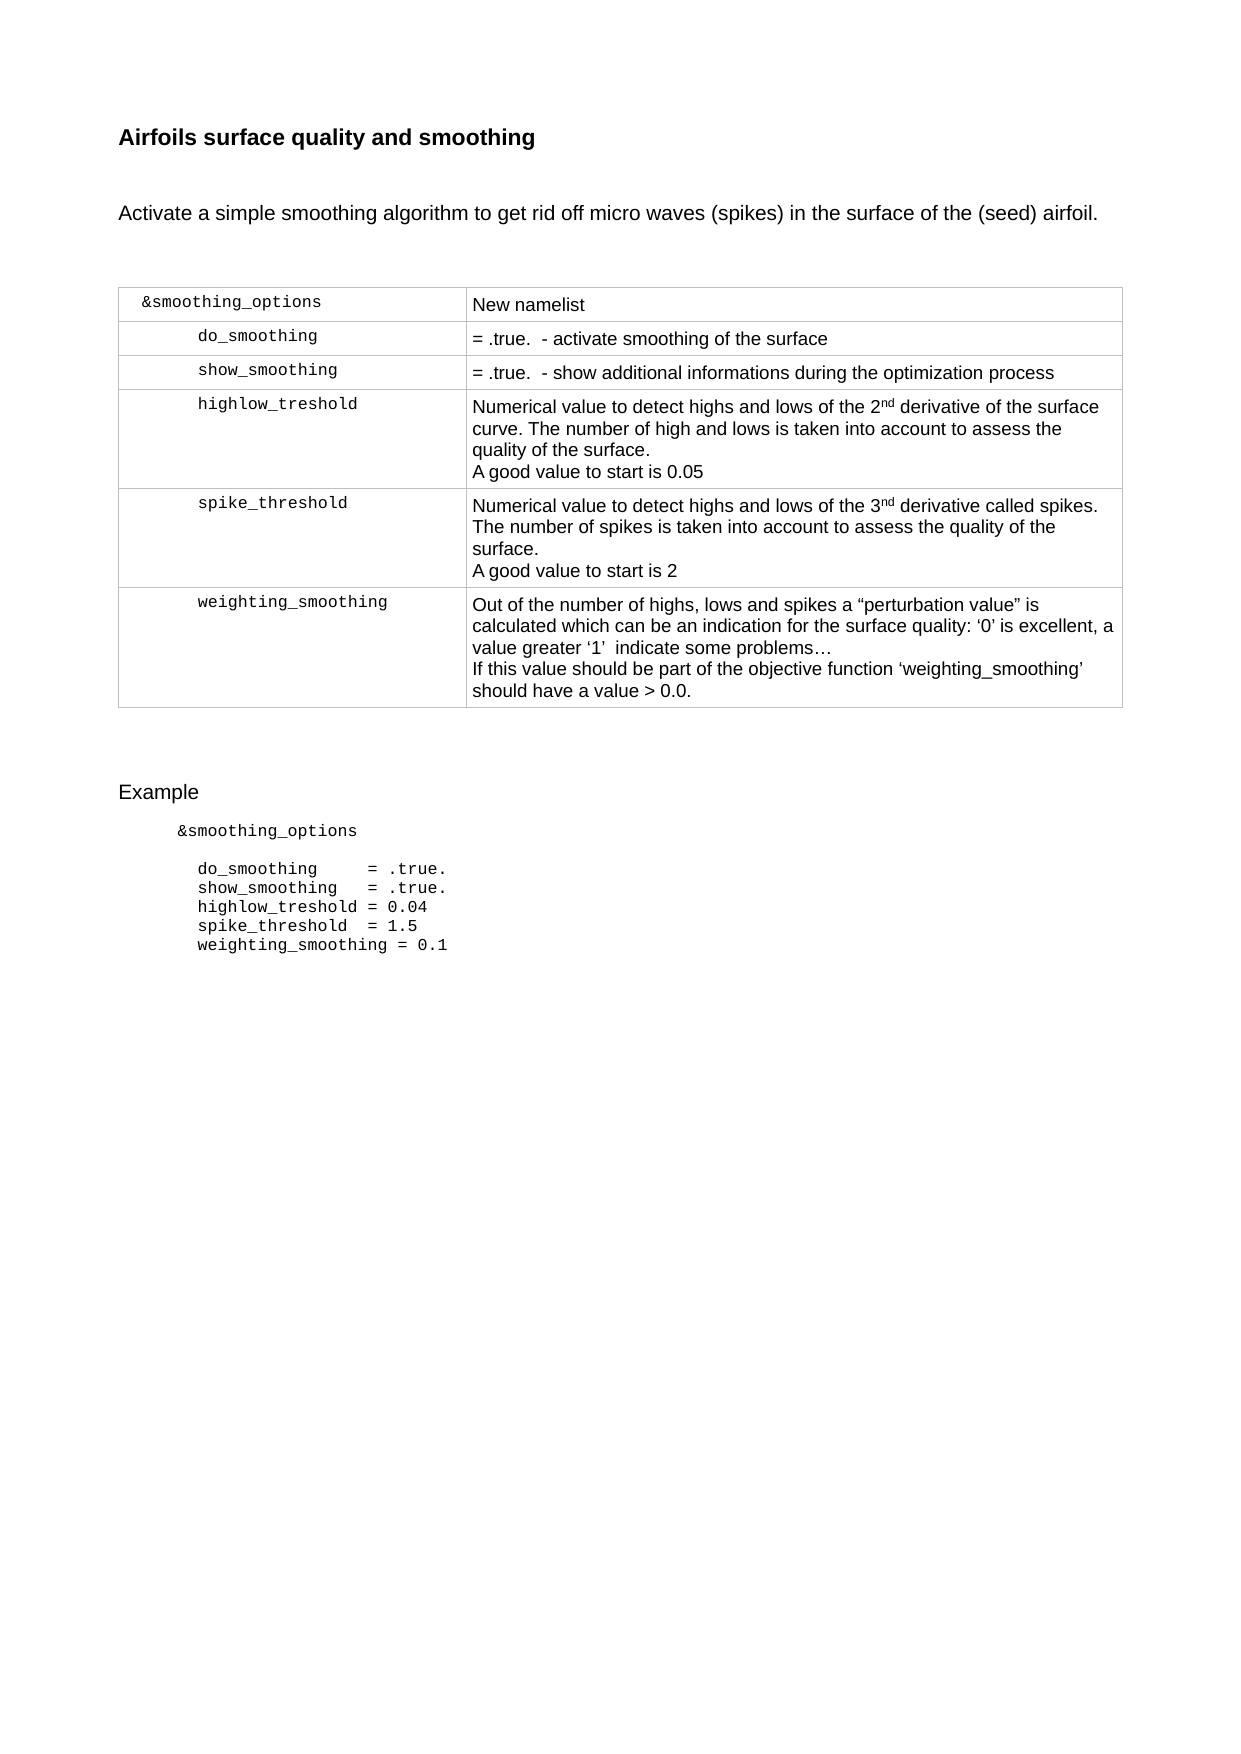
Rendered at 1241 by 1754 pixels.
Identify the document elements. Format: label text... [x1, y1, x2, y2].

table_cell = .true. - activate smoothing of the surface [467, 322, 1122, 355]
table_cell = .true. - show additional informations during the optimization process [467, 356, 1122, 389]
subtitle Airfoils surface quality and smoothing [118, 124, 1122, 151]
table_cell weighting_smoothing [119, 588, 466, 707]
text do_smoothing = .true. show_smoothing = .true. highlow_treshold = 0.04 spike_threshold = 1.5 weighting_smoothing = 0.1 [177, 842, 1122, 955]
table_cell spike_threshold [119, 489, 466, 587]
table_header &smoothing_options [119, 288, 466, 321]
table_cell show_smoothing [119, 356, 466, 389]
table_cell highlow_treshold [119, 390, 466, 488]
text Example [118, 780, 1122, 804]
table_header New namelist [467, 288, 1122, 321]
table_cell Out of the number of highs, lows and spikes a “perturbation value” is calculated which can be an indication for the surface quality: ‘0’ is excellent, a value greater ‘1’ indicate some problems… If this value should be part of the objective function ‘weighting_smoothing’ should have a value > 0.0. [467, 588, 1122, 707]
text &smoothing_options [177, 823, 1122, 842]
table_cell Numerical value to detect highs and lows of the 2nd derivative of the surface curve. The number of high and lows is taken into account to assess the quality of the surface. A good value to start is 0.05 [467, 390, 1122, 488]
table_cell Numerical value to detect highs and lows of the 3nd derivative called spikes. The number of spikes is taken into account to assess the quality of the surface. A good value to start is 2 [467, 489, 1122, 587]
table_cell do_smoothing [119, 322, 466, 355]
text Activate a simple smoothing algorithm to get rid off micro waves (spikes) in the surface of the (seed) airfoil. [118, 200, 1122, 224]
